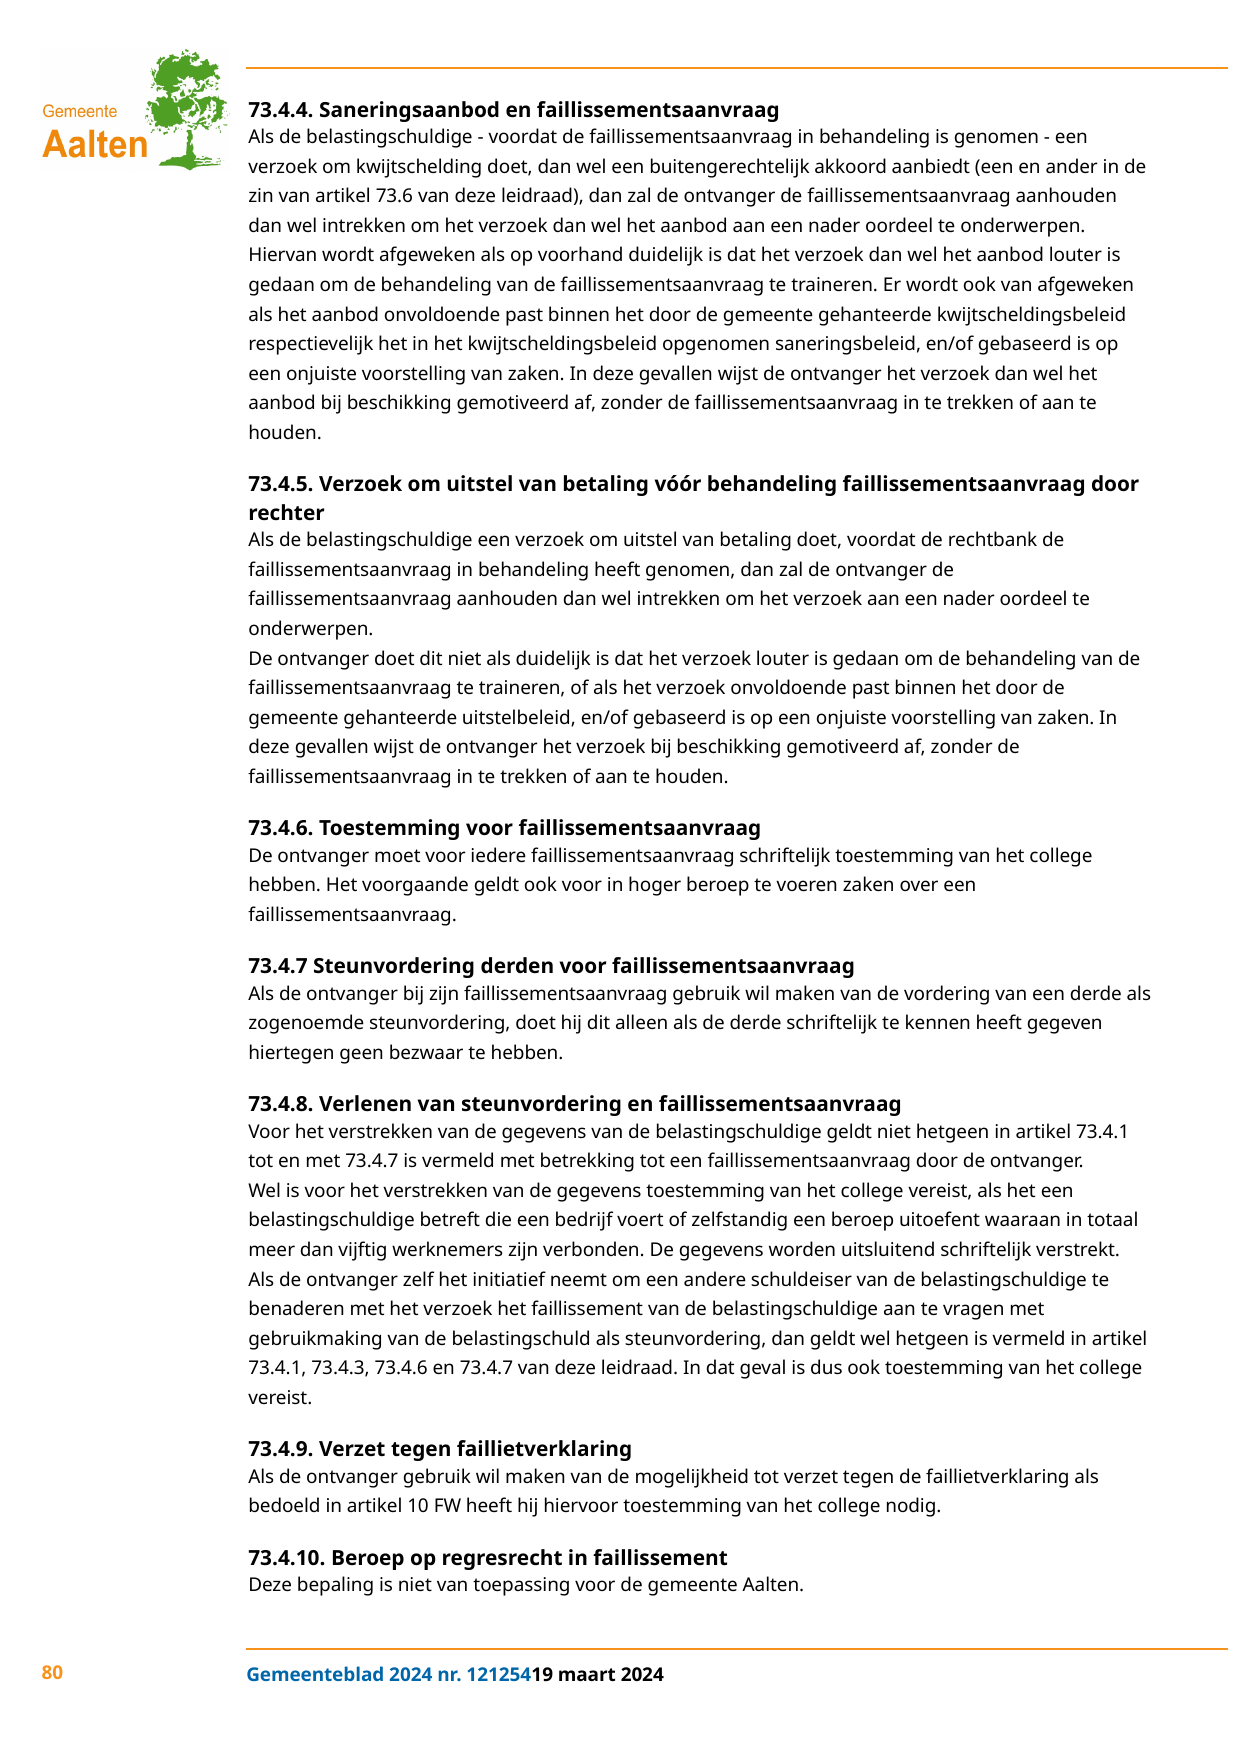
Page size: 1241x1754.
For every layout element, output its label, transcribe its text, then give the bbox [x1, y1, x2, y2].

text 73.4.8. Verlenen van steunvordering en faillissementsaanvraag [248, 1089, 1152, 1118]
text Als de ontvanger bij zijn faillissementsaanvraag gebruik wil maken van de vordering van een derde als zogenoemde steunvordering, doet hij dit alleen als de derde schriftelijk te kennen heeft gegeven hiertegen geen bezwaar te hebben. [248, 980, 1152, 1065]
text Als de belastingschuldige een verzoek om uitstel van betaling doet, voordat de rechtbank de faillissementsaanvraag in behandeling heeft genomen, dan zal de ontvanger de faillissementsaanvraag aanhouden dan wel intrekken om het verzoek aan een nader oordeel te onderwerpen. [248, 526, 1152, 641]
text Als de ontvanger zelf het initiatief neemt om een andere schuldeiser van de belastingschuldige te benaderen met het verzoek het faillissement van de belastingschuldige aan te vragen met gebruikmaking van de belastingschuld als steunvordering, dan geldt wel hetgeen is vermeld in artikel 73.4.1, 73.4.3, 73.4.6 en 73.4.7 van deze leidraad. In dat geval is dus ook toestemming van het college vereist. [248, 1266, 1152, 1410]
text Deze bepaling is niet van toepassing voor de gemeente Aalten. [248, 1571, 1152, 1597]
text 73.4.4. Saneringsaanbod en faillissementsaanvraag [248, 95, 1152, 123]
text Als de ontvanger gebruik wil maken van de mogelijkheid tot verzet tegen de faillietverklaring als bedoeld in artikel 10 FW heeft hij hiervoor toestemming van het college nodig. [248, 1463, 1152, 1518]
text Voor het verstrekken van de gegevens van de belastingschuldige geldt niet hetgeen in artikel 73.4.1 tot en met 73.4.7 is vermeld met betrekking tot een faillissementsaanvraag door de ontvanger. [248, 1118, 1152, 1173]
text 73.4.5. Verzoek om uitstel van betaling vóór behandeling faillissementsaanvraag door rechter [248, 469, 1152, 526]
text 73.4.7 Steunvordering derden voor faillissementsaanvraag [248, 951, 1152, 980]
text De ontvanger moet voor iedere faillissementsaanvraag schriftelijk toestemming van het college hebben. Het voorgaande geldt ook voor in hoger beroep te voeren zaken over een faillissementsaanvraag. [248, 842, 1152, 927]
text Wel is voor het verstrekken van de gegevens toestemming van het college vereist, als het een belastingschuldige betreft die een bedrijf voert of zelfstandig een beroep uitoefent waaraan in totaal meer dan vijftig werknemers zijn verbonden. De gegevens worden uitsluitend schriftelijk verstrekt. [248, 1177, 1152, 1262]
text Hiervan wordt afgeweken als op voorhand duidelijk is dat het verzoek dan wel het aanbod louter is gedaan om de behandeling van de faillissementsaanvraag te traineren. Er wordt ook van afgeweken als het aanbod onvoldoende past binnen het door de gemeente gehanteerde kwijtscheldingsbeleid respectievelijk het in het kwijtscheldingsbeleid opgenomen saneringsbeleid, en/of gebaseerd is op een onjuiste voorstelling van zaken. In deze gevallen wijst de ontvanger het verzoek dan wel het aanbod bij beschikking gemotiveerd af, zonder de faillissementsaanvraag in te trekken of aan te houden. [248, 242, 1152, 445]
text De ontvanger doet dit niet als duidelijk is dat het verzoek louter is gedaan om de behandeling van de faillissementsaanvraag te traineren, of als het verzoek onvoldoende past binnen het door de gemeente gehanteerde uitstelbeleid, en/of gebaseerd is op een onjuiste voorstelling van zaken. In deze gevallen wijst de ontvanger het verzoek bij beschikking gemotiveerd af, zonder de faillissementsaanvraag in te trekken of aan te houden. [248, 645, 1152, 789]
text Als de belastingschuldige - voordat de faillissementsaanvraag in behandeling is genomen - een verzoek om kwijtschelding doet, dan wel een buitengerechtelijk akkoord aanbiedt (een en ander in de zin van artikel 73.6 van deze leidraad), dan zal de ontvanger de faillissementsaanvraag aanhouden dan wel intrekken om het verzoek dan wel het aanbod aan een nader oordeel te onderwerpen. [248, 123, 1152, 238]
text 73.4.9. Verzet tegen faillietverklaring [248, 1434, 1152, 1463]
text 73.4.10. Beroep op regresrecht in faillissement [248, 1543, 1152, 1571]
text 73.4.6. Toestemming voor faillissementsaanvraag [248, 813, 1152, 842]
picture [41, 47, 231, 172]
